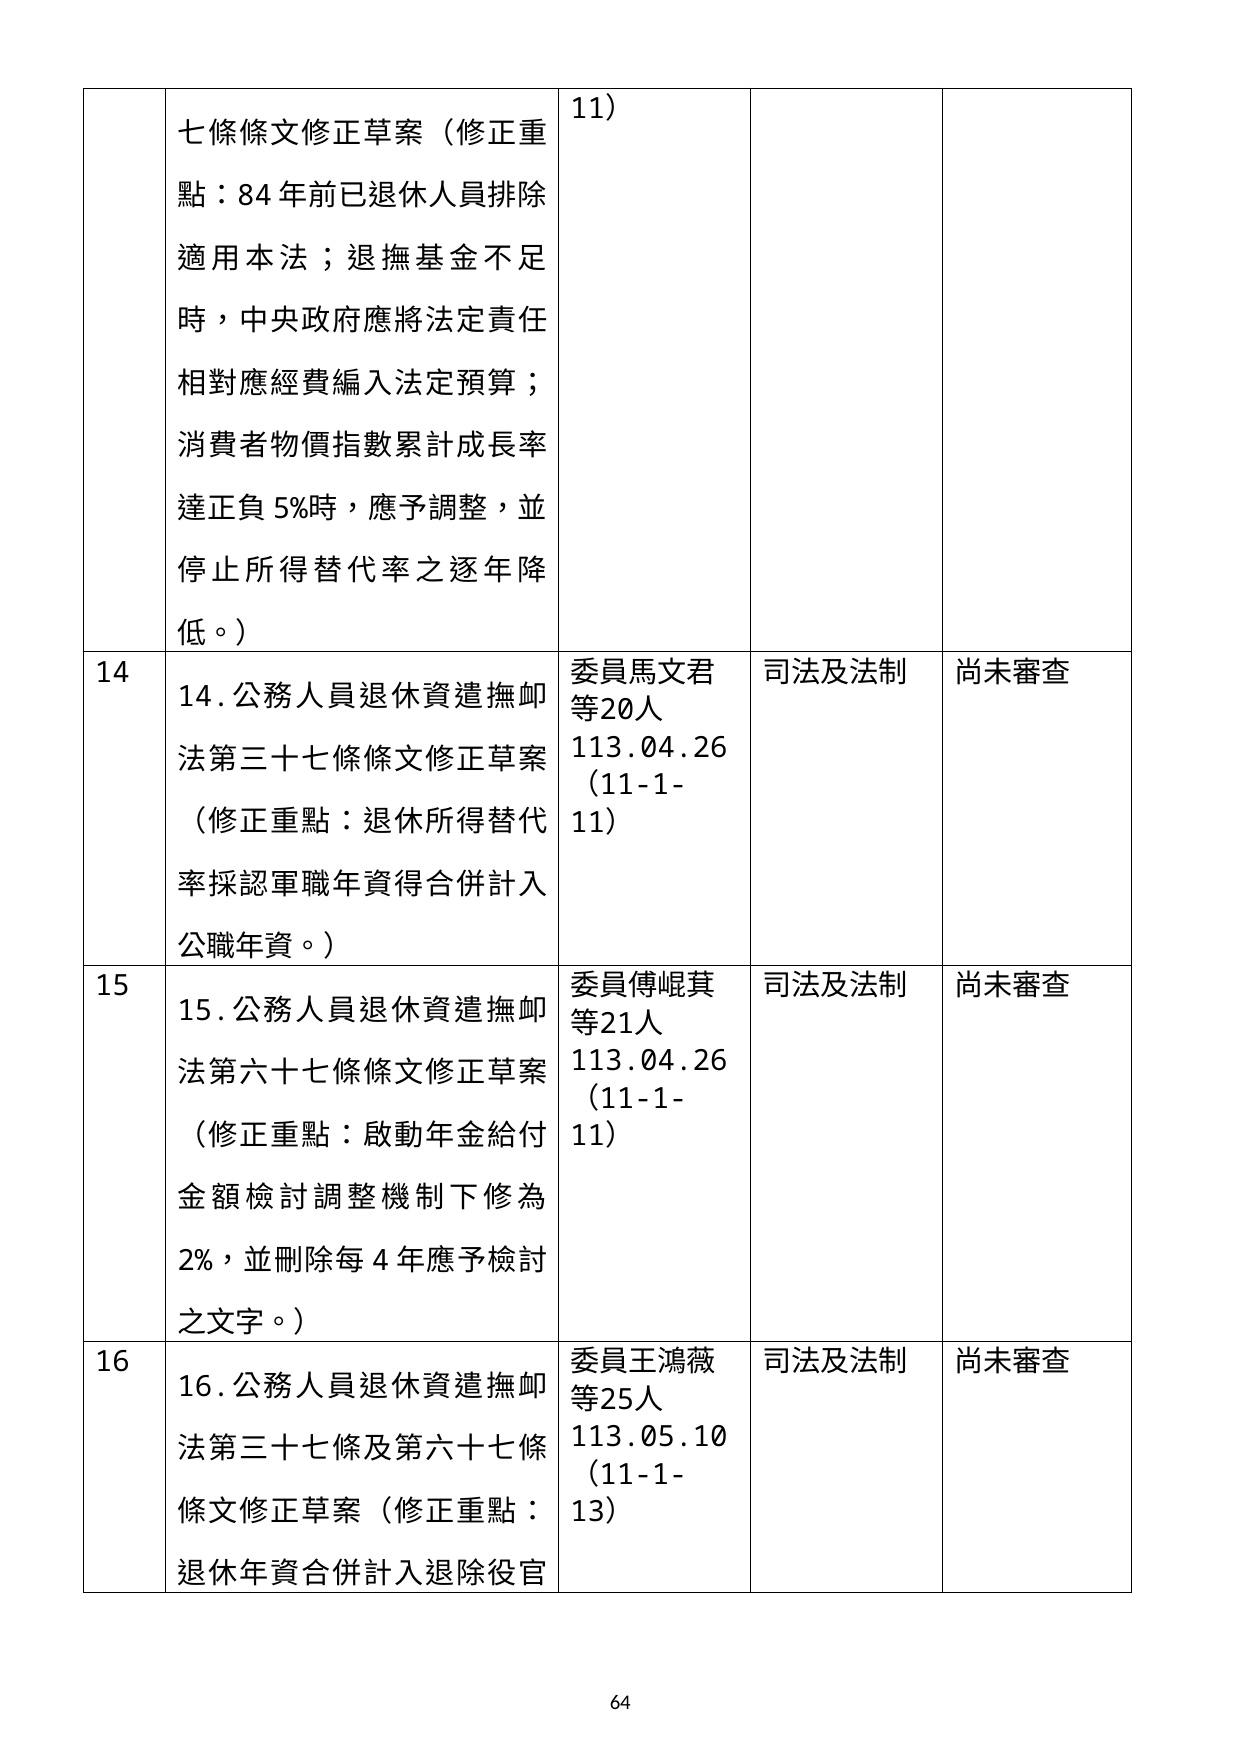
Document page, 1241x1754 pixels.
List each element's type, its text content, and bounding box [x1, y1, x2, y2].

table_cell [943, 89, 1131, 651]
table_cell 16.公務人員退休資遣撫卹法第三十七條及第六十七條條文修正草案（修正重點：退休年資合併計入退除役官 [166, 1342, 558, 1592]
table_cell 司法及法制 [751, 1342, 942, 1592]
table_cell 11） [559, 89, 750, 651]
table_cell 尚未審查 [943, 1342, 1131, 1592]
table_cell 尚未審查 [943, 966, 1131, 1341]
table_cell 14.公務人員退休資遣撫卹法第三十七條條文修正草案（修正重點：退休所得替代率採認軍職年資得合併計入公職年資。） [166, 652, 558, 965]
table_cell 15 [84, 966, 165, 1341]
table_cell 委員傅崐萁 等21人 113.04.26 （11-1-11） [559, 966, 750, 1341]
table_cell 委員馬文君 等20人 113.04.26 （11-1-11） [559, 652, 750, 965]
table_cell 司法及法制 [751, 966, 942, 1341]
table_cell 14 [84, 652, 165, 965]
table_cell [84, 89, 165, 651]
table_cell 15.公務人員退休資遣撫卹法第六十七條條文修正草案（修正重點：啟動年金給付金額檢討調整機制下修為2%，並刪除每4年應予檢討之文字。） [166, 966, 558, 1341]
table_cell 委員王鴻薇 等25人 113.05.10 （11-1-13） [559, 1342, 750, 1592]
table_cell 16 [84, 1342, 165, 1592]
table_cell 七條條文修正草案（修正重點：84年前已退休人員排除適用本法；退撫基金不足時，中央政府應將法定責任相對應經費編入法定預算；消費者物價指數累計成長率達正負5%時，應予調整，並停止所得替代率之逐年降低。） [166, 89, 558, 651]
table_cell 尚未審查 [943, 652, 1131, 965]
table_cell 司法及法制 [751, 652, 942, 965]
table_cell [751, 89, 942, 651]
